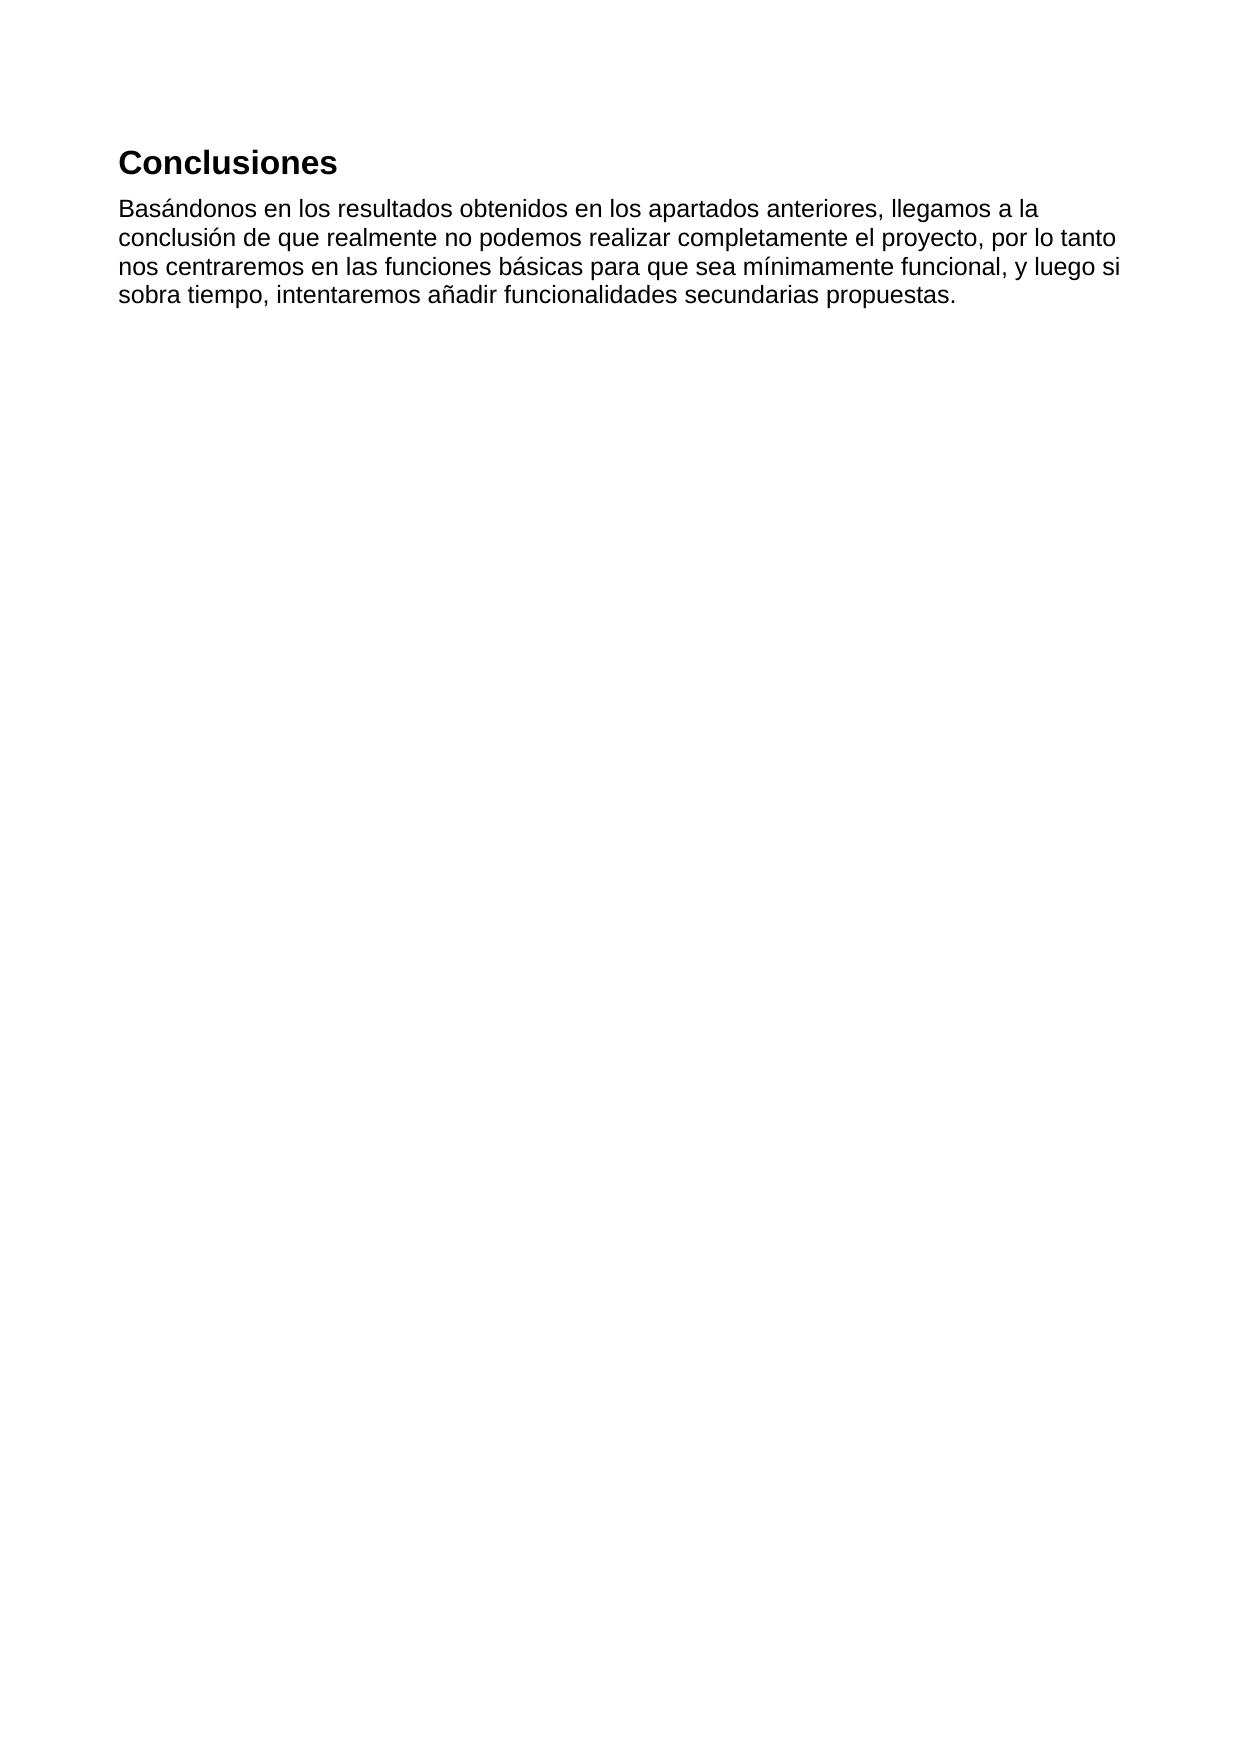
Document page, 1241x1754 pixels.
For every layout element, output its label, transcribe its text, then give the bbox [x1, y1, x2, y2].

subtitle Conclusiones [118, 143, 1122, 182]
text Basándonos en los resultados obtenidos en los apartados anteriores, llegamos a la conclusión de que realmente no podemos realizar completamente el proyecto, por lo tanto nos centraremos en las funciones básicas para que sea mínimamente funcional, y luego si sobra tiempo, intentaremos añadir funcionalidades secundarias propuestas. [118, 194, 1122, 309]
